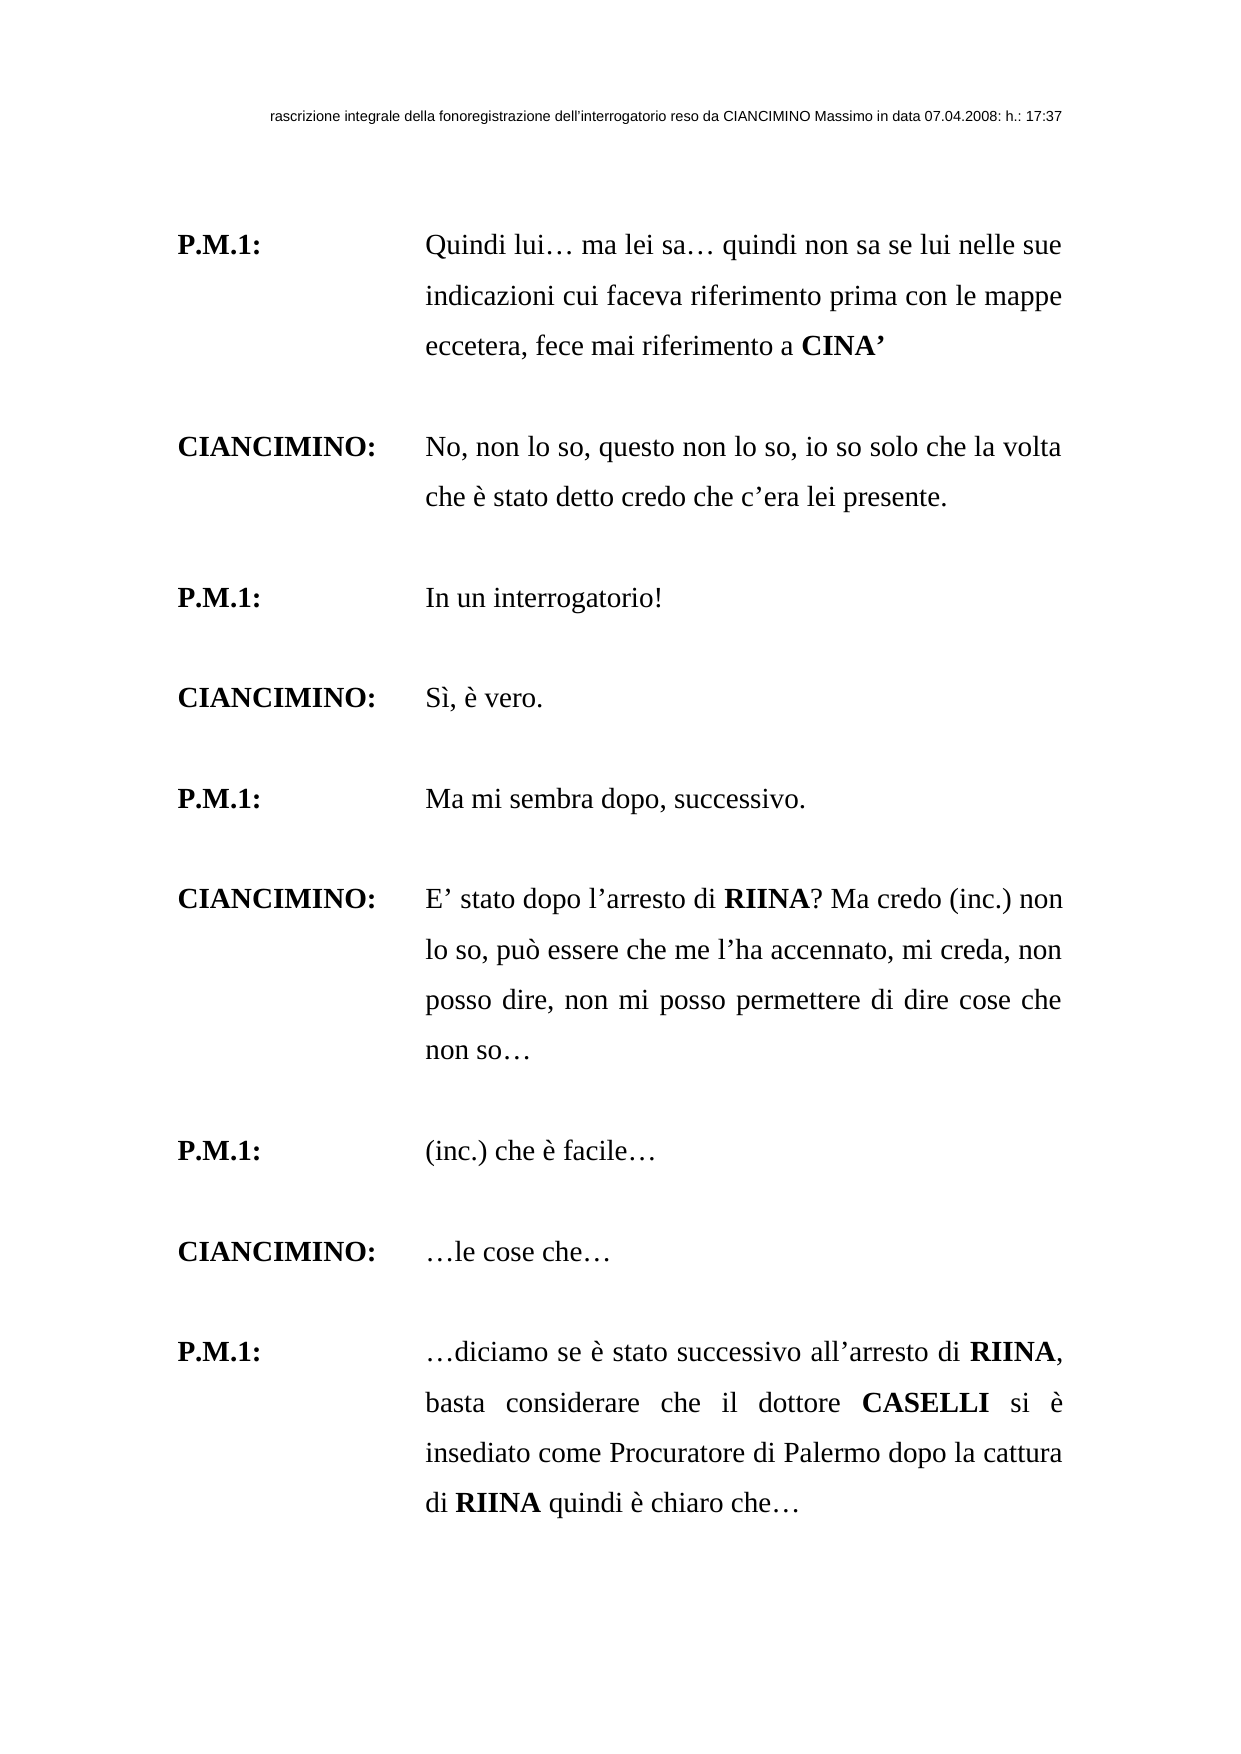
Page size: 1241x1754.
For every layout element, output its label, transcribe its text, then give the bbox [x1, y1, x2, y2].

text P.M.1: Quindi lui… ma lei sa… quindi non sa se lui nelle sue indicazioni cui faceva riferimento prima con le mappe eccetera, fece mai riferimento a CINA’ [177, 227, 1063, 362]
text CIANCIMINO: E’ stato dopo l’arresto di RIINA? Ma credo (inc.) non lo so, può essere che me l’ha accennato, mi creda, non posso dire, non mi posso permettere di dire cose che non so… [177, 882, 1063, 1066]
text P.M.1: Ma mi sembra dopo, successivo. [177, 781, 1063, 814]
text CIANCIMINO: …le cose che… [177, 1234, 1063, 1267]
text P.M.1: …diciamo se è stato successivo all’arresto di RIINA, basta considerare che il dottore CASELLI si è insediato come Procuratore di Palermo dopo la cattura di RIINA quindi è chiaro che… [177, 1334, 1063, 1519]
text CIANCIMINO: Sì, è vero. [177, 680, 1063, 714]
text P.M.1: (inc.) che è facile… [177, 1133, 1063, 1167]
text CIANCIMINO: No, non lo so, questo non lo so, io so solo che la volta che è stato detto credo che c’era lei presente. [177, 429, 1063, 513]
text P.M.1: In un interrogatorio! [177, 580, 1063, 613]
